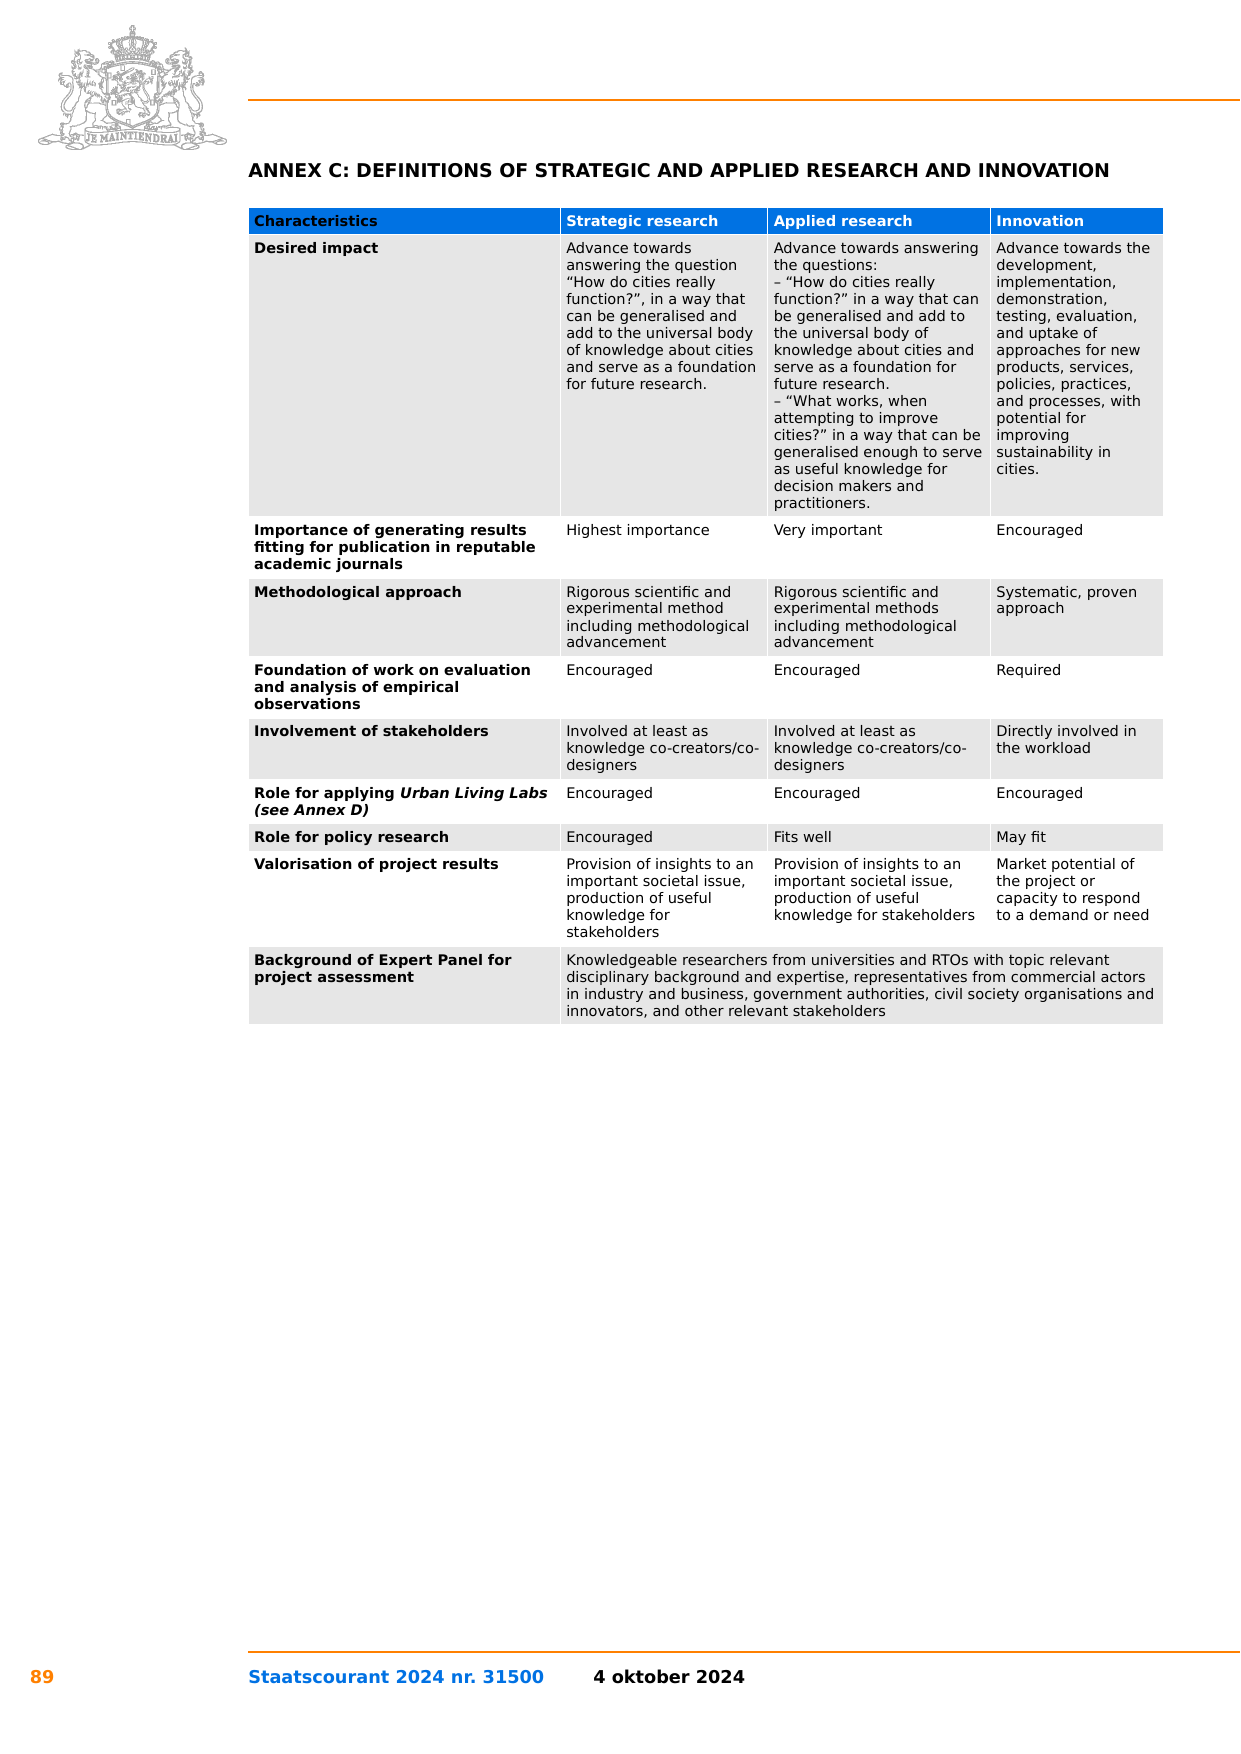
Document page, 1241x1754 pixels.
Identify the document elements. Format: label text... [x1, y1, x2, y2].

table_cell Advance towards the development, implementation, demonstration, testing, evaluation, and uptake of approaches for new products, services, policies, practices, and processes, with potential for improving sustainability in cities. [991, 235, 1163, 516]
subtitle ANNEX C: DEFINITIONS OF STRATEGIC AND APPLIED RESEARCH AND INNOVATION [248, 160, 1163, 182]
table_cell Fits well [768, 824, 990, 851]
table_header Characteristics [249, 208, 560, 234]
table_cell Advance towards answering the question “How do cities really function?”, in a way that can be generalised and add to the universal body of knowledge about cities and serve as a foundation for future research. [561, 235, 767, 516]
table_cell Rigorous scientific and experimental method including methodological advancement [561, 579, 767, 656]
table_cell Encouraged [991, 780, 1163, 823]
picture [38, 25, 227, 150]
table_cell Encouraged [768, 780, 990, 823]
table_header Strategic research [561, 208, 767, 234]
table_cell Systematic, proven approach [991, 579, 1163, 656]
table_cell Market potential of the project or capacity to respond to a demand or need [991, 852, 1163, 946]
table_cell Provision of insights to an important societal issue, production of useful knowledge for stakeholders [561, 852, 767, 946]
table_cell Knowledgeable researchers from universities and RTOs with topic relevant disciplinary background and expertise, representatives from commercial actors in industry and business, government authorities, civil society organisations and innovators, and other relevant stakeholders [561, 947, 1163, 1024]
table_cell Encouraged [561, 780, 767, 823]
table_cell Foundation of work on evaluation and analysis of empirical observations [249, 657, 560, 717]
table_cell Highest importance [561, 518, 767, 578]
table_cell Desired impact [249, 235, 560, 516]
table_cell Rigorous scientific and experimental methods including methodological advancement [768, 579, 990, 656]
table_cell Importance of generating results fitting for publication in reputable academic journals [249, 518, 560, 578]
table_cell Methodological approach [249, 579, 560, 656]
table_cell Involved at least as knowledge co-creators/co-designers [768, 719, 990, 779]
table_cell Encouraged [768, 657, 990, 717]
table_cell Valorisation of project results [249, 852, 560, 946]
table_cell Required [991, 657, 1163, 717]
table_cell Involvement of stakeholders [249, 719, 560, 779]
table_cell Involved at least as knowledge co-creators/co-designers [561, 719, 767, 779]
table_header Applied research [768, 208, 990, 234]
table_cell May fit [991, 824, 1163, 851]
table_cell Role for applying Urban Living Labs (see Annex D) [249, 780, 560, 823]
table_cell Very important [768, 518, 990, 578]
table_cell Encouraged [561, 824, 767, 851]
table_cell Background of Expert Panel for project assessment [249, 947, 560, 1024]
table_header Innovation [991, 208, 1163, 234]
table_cell Advance towards answering the questions: – “How do cities really function?” in a way that can be generalised and add to the universal body of knowledge about cities and serve as a foundation for future research. – “What works, when attempting to improve cities?” in a way that can be generalised enough to serve as useful knowledge for decision makers and practitioners. [768, 235, 990, 516]
table_cell Encouraged [561, 657, 767, 717]
table_cell Role for policy research [249, 824, 560, 851]
table_cell Directly involved in the workload [991, 719, 1163, 779]
table_cell Provision of insights to an important societal issue, production of useful knowledge for stakeholders [768, 852, 990, 946]
table_cell Encouraged [991, 518, 1163, 578]
